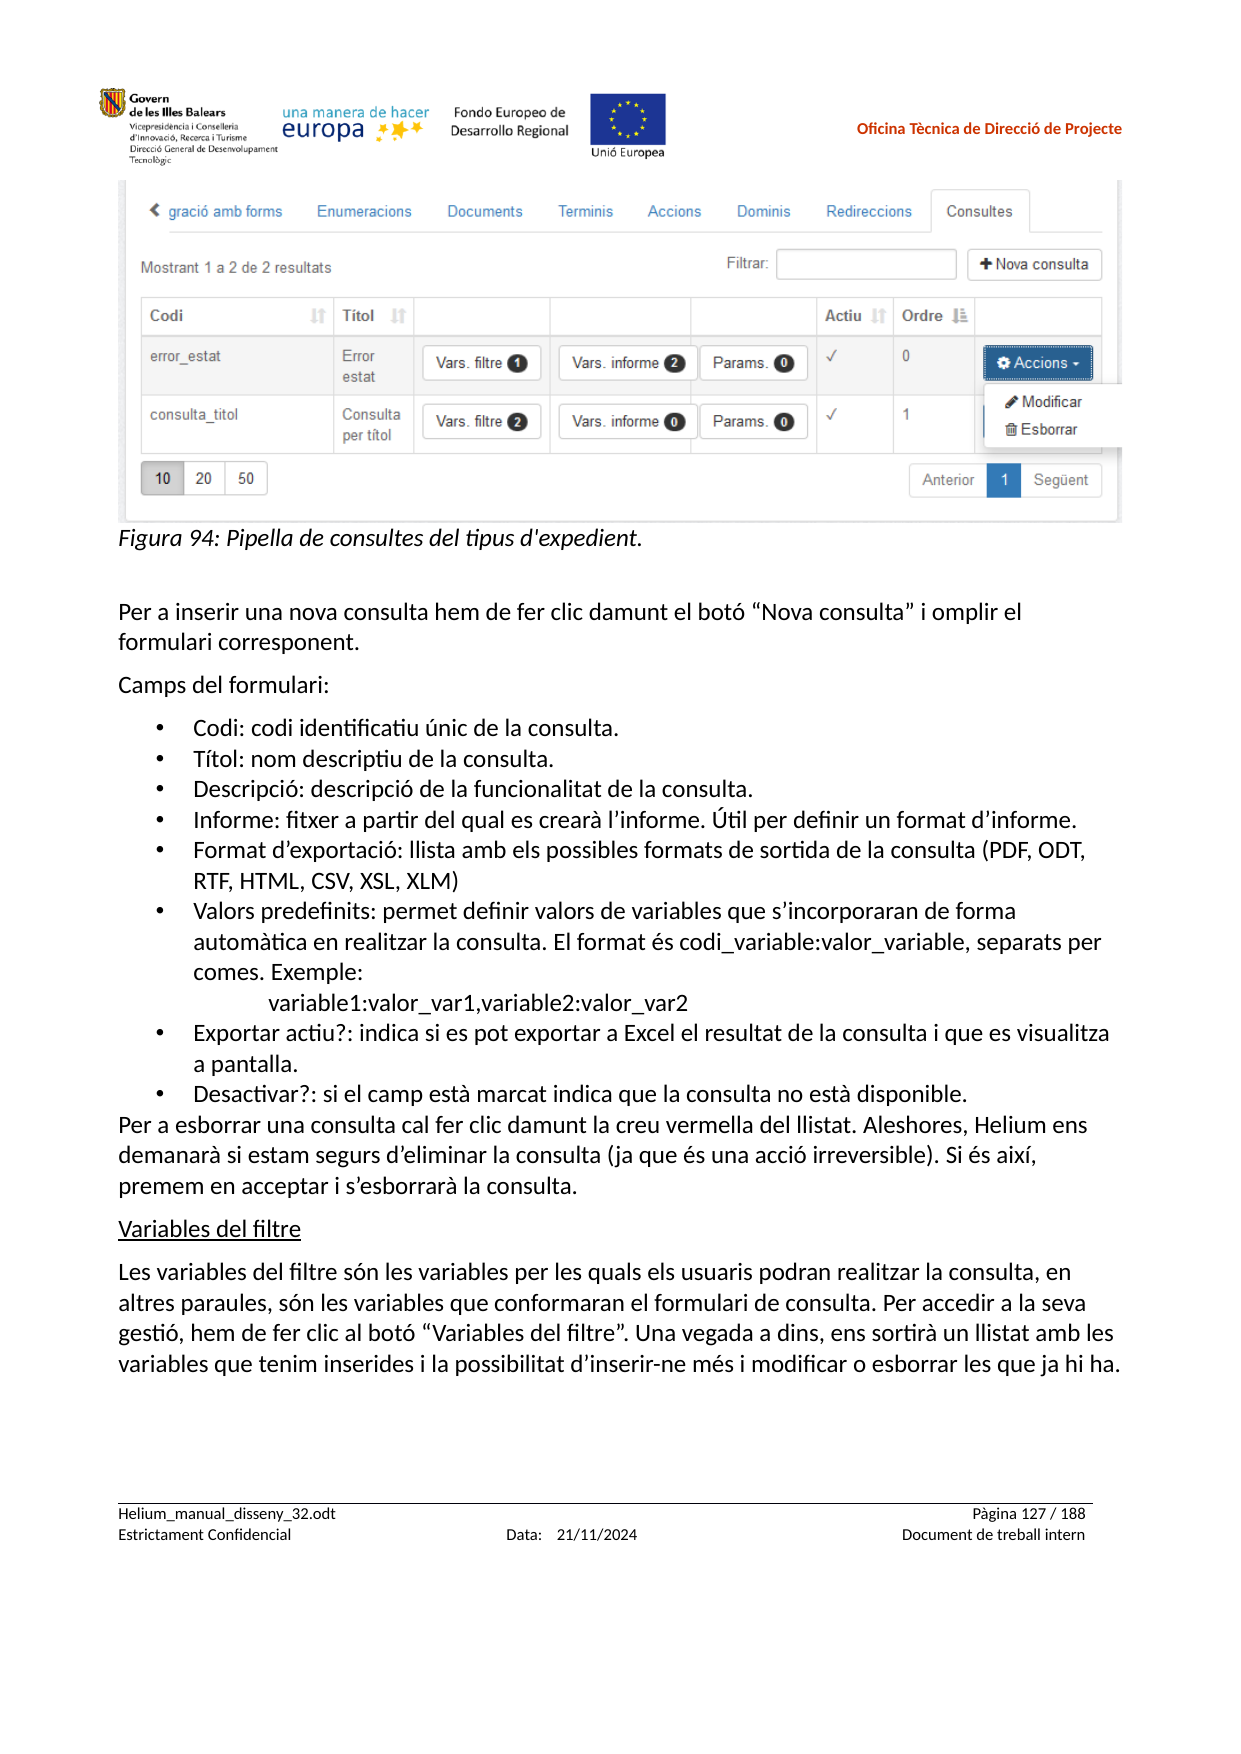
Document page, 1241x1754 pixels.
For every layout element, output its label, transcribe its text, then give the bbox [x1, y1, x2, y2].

list Format d’exportació: llista amb els possibles formats de sortida de la consulta (PDF, ODT, RTF, HTML, CSV, XSL, XLM) [156, 834, 1122, 896]
text Les variables del filtre són les variables per les quals els usuaris podran realitzar la consulta, en altres paraules, són les variables que conformaran el formulari de consulta. Per accedir a la seva gestió, hem de fer clic al botó “Variables del filtre”. Una vegada a dins, ens sortirà un llistat amb les variables que tenim inserides i la possibilitat d’inserir-ne més i modificar o esborrar les que ja hi ha. [118, 1256, 1122, 1378]
list Informe: fitxer a partir del qual es crearà l’informe. Útil per definir un format d’informe. [156, 804, 1122, 834]
text Camps del formulari: [118, 669, 1122, 700]
picture [99, 87, 668, 166]
list Descripció: descripció de la funcionalitat de la consulta. [156, 773, 1122, 804]
list Valors predefinits: permet definir valors de variables que s’incorporaran de forma automàtica en realitzar la consulta. El format és codi_variable:valor_variable, separats per comes. Exemple: variable1:valor_var1,variable2:valor_var2 [156, 896, 1122, 1018]
list Desactivar?: si el camp està marcat indica que la consulta no està disponible. [156, 1079, 1122, 1109]
list Exportar actiu?: indica si es pot exportar a Excel el resultat de la consulta i que es visualitza a pantalla. [156, 1018, 1122, 1079]
text Variables del filtre [118, 1213, 1122, 1244]
picture [118, 180, 1123, 523]
text Per a esborrar una consulta cal fer clic damunt la creu vermella del llistat. Aleshores, Helium ens demanarà si estam segurs d’eliminar la consulta (ja que és una acció irreversible). Si és així, premem en acceptar i s’esborrarà la consulta. [118, 1109, 1122, 1201]
text Figura 94: Pipella de consultes del tipus d'expedient. [118, 523, 1122, 553]
list Títol: nom descriptiu de la consulta. [156, 743, 1122, 773]
list Codi: codi identificatiu únic de la consulta. [156, 712, 1122, 743]
text Per a inserir una nova consulta hem de fer clic damunt el botó “Nova consulta” i omplir el formulari corresponent. [118, 596, 1122, 657]
